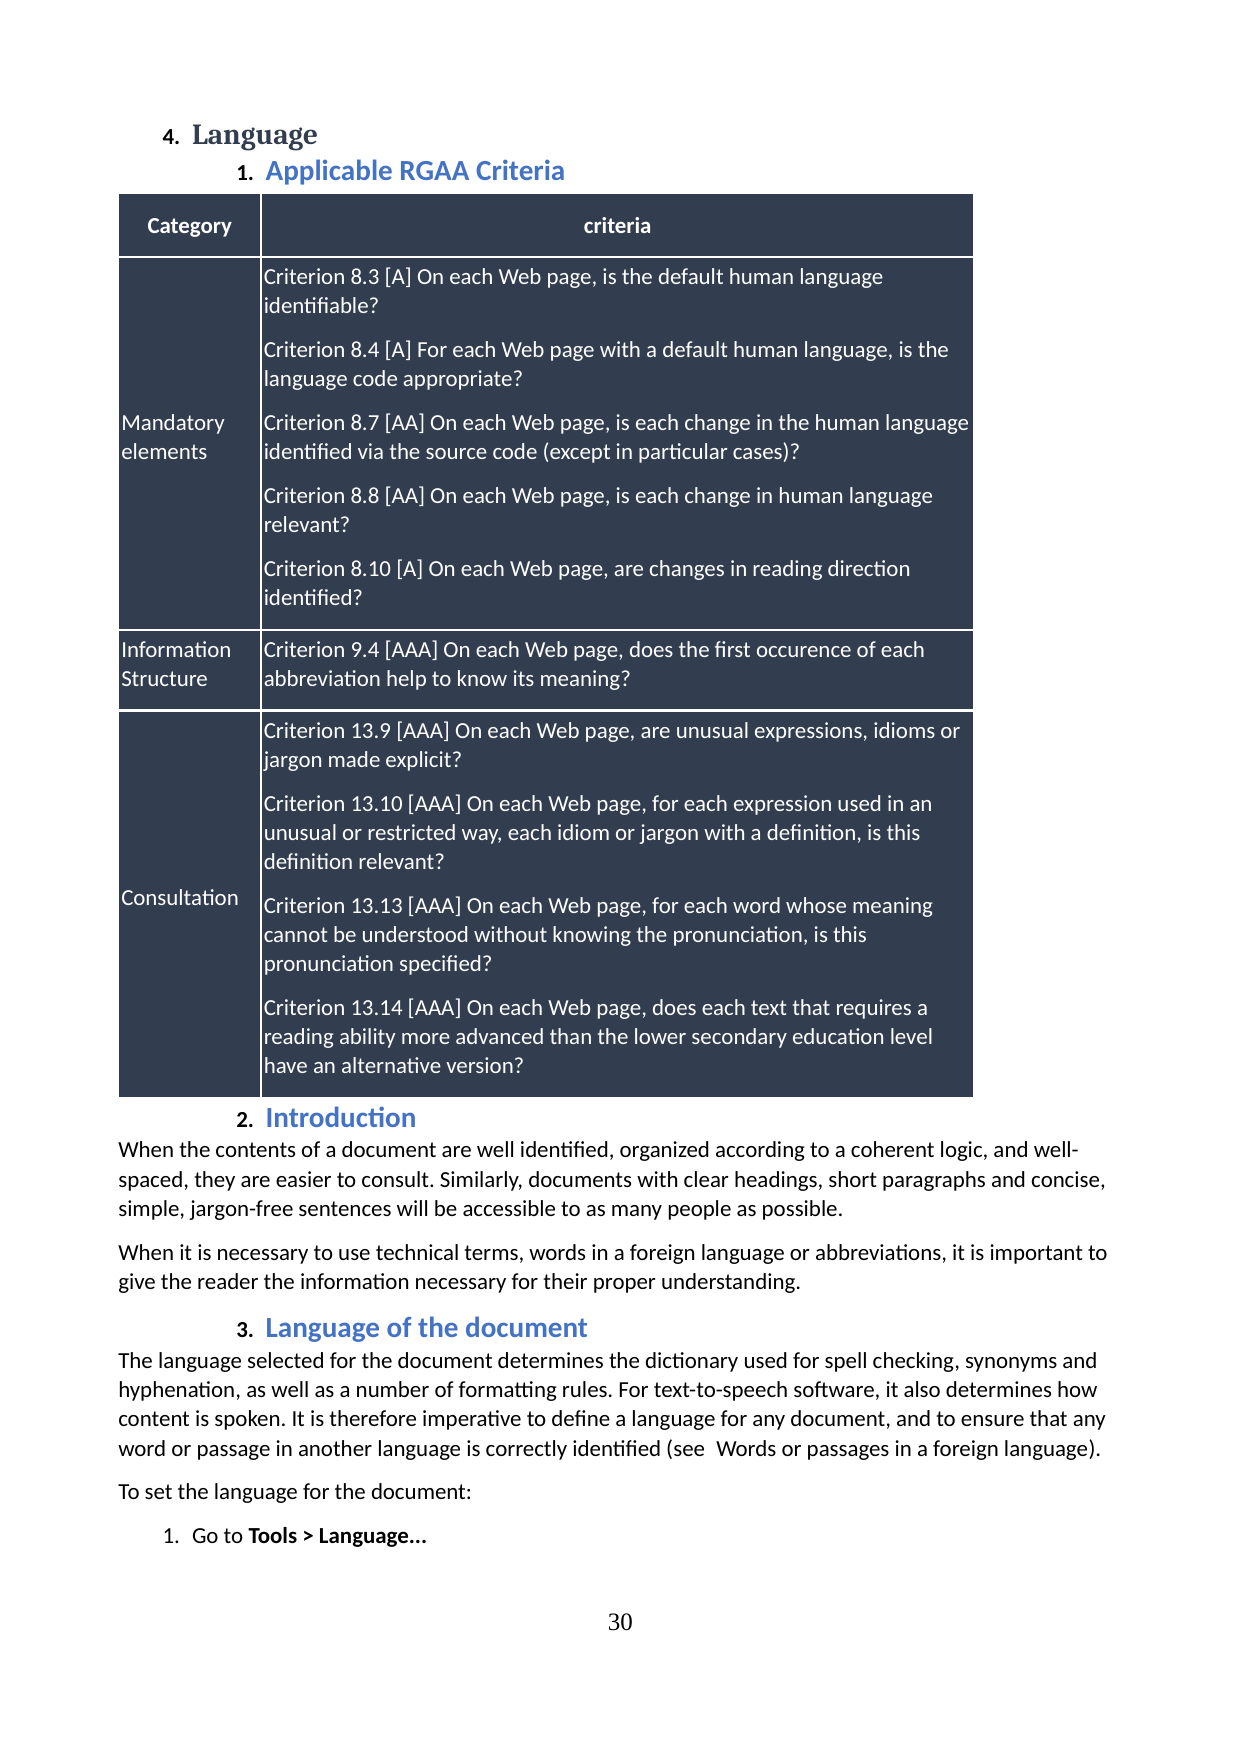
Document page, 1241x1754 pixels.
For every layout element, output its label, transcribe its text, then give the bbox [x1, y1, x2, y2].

list Go to Tools > Language... [162, 1520, 1122, 1549]
table_cell Criterion 8.3 [A] On each Web page, is the default human language identifiable? Criterion 8.4 [A] For each Web page with a default human language, is the language code appropriate? Criterion 8.7 [AA] On each Web page, is each change in the human language identified via the source code (except in particular cases)? Criterion 8.8 [AA] On each Web page, is each change in human language relevant? Criterion 8.10 [A] On each Web page, are changes in reading direction identified? [262, 258, 973, 629]
text When the contents of a document are well identified, organized according to a coherent logic, and well-spaced, they are easier to consult. Similarly, documents with clear headings, short paragraphs and concise, simple, jargon-free sentences will be accessible to as many people as possible. [118, 1134, 1122, 1222]
subtitle Language of the document [236, 1309, 1122, 1345]
text When it is necessary to use technical terms, words in a foreign language or abbreviations, it is important to give the reader the information necessary for their proper understanding. [118, 1236, 1122, 1295]
subtitle Applicable RGAA Criteria [236, 152, 1122, 187]
text The language selected for the document determines the dictionary used for spell checking, synonyms and hyphenation, as well as a number of formatting rules. For text-to-speech software, it also determines how content is spoken. It is therefore imperative to define a language for any document, and to ensure that any word or passage in another language is correctly identified (see Words or passages in a foreign language). [118, 1345, 1122, 1462]
table_cell Consultation [119, 712, 260, 1097]
table_cell Information Structure [119, 631, 260, 709]
table_header criteria [262, 194, 973, 256]
text To set the language for the document: [118, 1476, 1122, 1505]
table_cell Criterion 13.9 [AAA] On each Web page, are unusual expressions, idioms or jargon made explicit? Criterion 13.10 [AAA] On each Web page, for each expression used in an unusual or restricted way, each idiom or jargon with a definition, is this definition relevant? Criterion 13.13 [AAA] On each Web page, for each word whose meaning cannot be understood without knowing the pronunciation, is this pronunciation specified? Criterion 13.14 [AAA] On each Web page, does each text that requires a reading ability more advanced than the lower secondary education level have an alternative version? [262, 712, 973, 1097]
subtitle Introduction [236, 1099, 1122, 1134]
table_cell Mandatory elements [119, 258, 260, 629]
table_header Category [119, 194, 260, 256]
subtitle Language [162, 118, 1122, 152]
table_cell Criterion 9.4 [AAA] On each Web page, does the first occurence of each abbreviation help to know its meaning? [262, 631, 973, 709]
